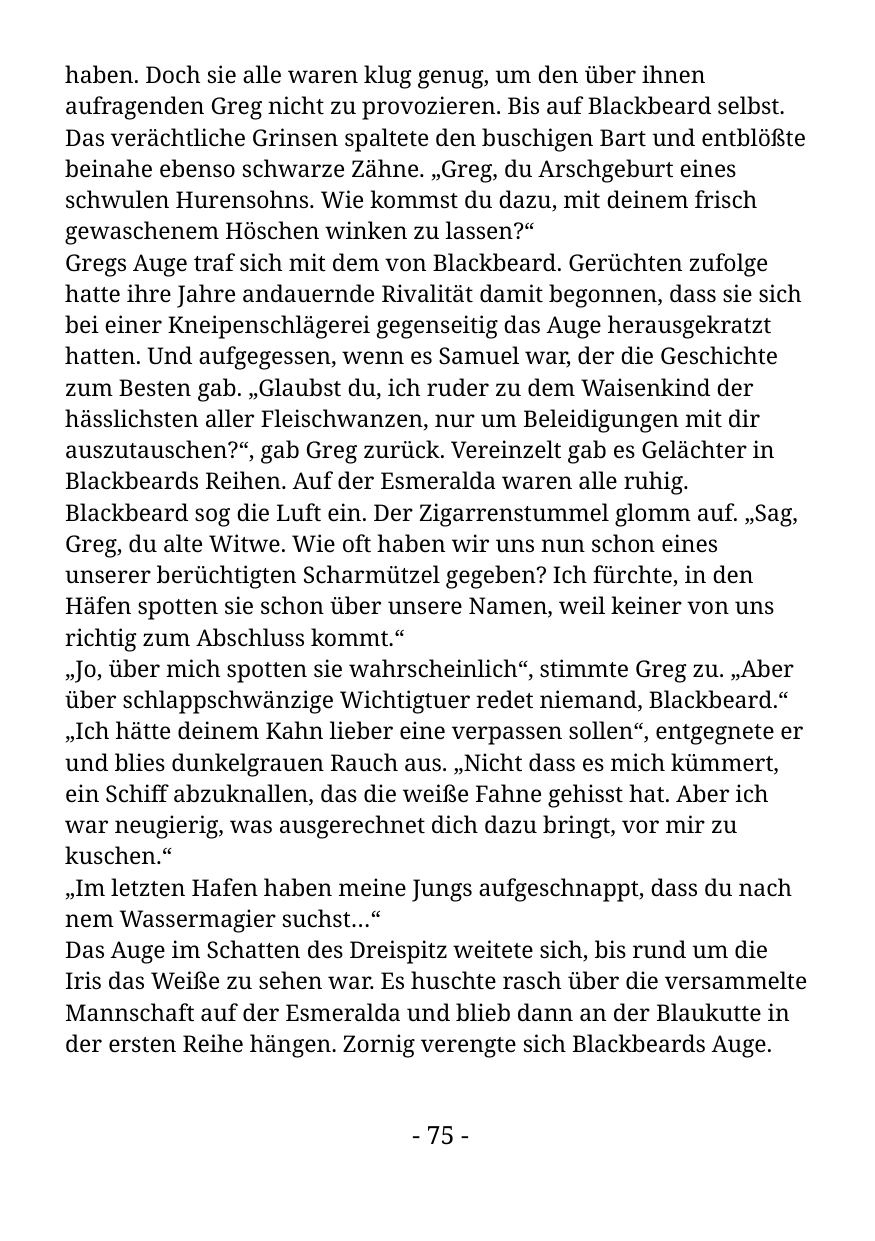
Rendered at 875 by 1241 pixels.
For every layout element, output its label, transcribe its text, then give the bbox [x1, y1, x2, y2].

text haben. Doch sie alle waren klug genug, um den über ihnen aufragenden Greg nicht zu provozieren. Bis auf Blackbeard selbst. Das verächtliche Grinsen spaltete den buschigen Bart und entblößte beinahe ebenso schwarze Zähne. „Greg, du Arschgeburt eines schwulen Hurensohns. Wie kommst du dazu, mit deinem frisch gewaschenem Höschen winken zu lassen?“ Gregs Auge traf sich mit dem von Blackbeard. Gerüchten zufolge hatte ihre Jahre andauernde Rivalität damit begonnen, dass sie sich bei einer Kneipenschlägerei gegenseitig das Auge herausgekratzt hatten. Und aufgegessen, wenn es Samuel war, der die Geschichte zum Besten gab. „Glaubst du, ich ruder zu dem Waisenkind der hässlichsten aller Fleischwanzen, nur um Beleidigungen mit dir auszutauschen?“, gab Greg zurück. Vereinzelt gab es Gelächter in Blackbeards Reihen. Auf der Esmeralda waren alle ruhig. Blackbeard sog die Luft ein. Der Zigarrenstummel glomm auf. „Sag, Greg, du alte Witwe. Wie oft haben wir uns nun schon eines unserer berüchtigten Scharmützel gegeben? Ich fürchte, in den Häfen spotten sie schon über unsere Namen, weil keiner von uns richtig zum Abschluss kommt.“ „Jo, über mich spotten sie wahrscheinlich“, stimmte Greg zu. „Aber über schlappschwänzige Wichtigtuer redet niemand, Blackbeard.“ „Ich hätte deinem Kahn lieber eine verpassen sollen“, entgegnete er und blies dunkelgrauen Rauch aus. „Nicht dass es mich kümmert, ein Schiff abzuknallen, das die weiße Fahne gehisst hat. Aber ich war neugierig, was ausgerechnet dich dazu bringt, vor mir zu kuschen.“ „Im letzten Hafen haben meine Jungs aufgeschnappt, dass du nach nem Wassermagier suchst…“ Das Auge im Schatten des Dreispitz weitete sich, bis rund um die Iris das Weiße zu sehen war. Es huschte rasch über die versammelte Mannschaft auf der Esmeralda und blieb dann an der Blaukutte in der ersten Reihe hängen. Zornig verengte sich Blackbeards Auge. [65, 59, 809, 1059]
